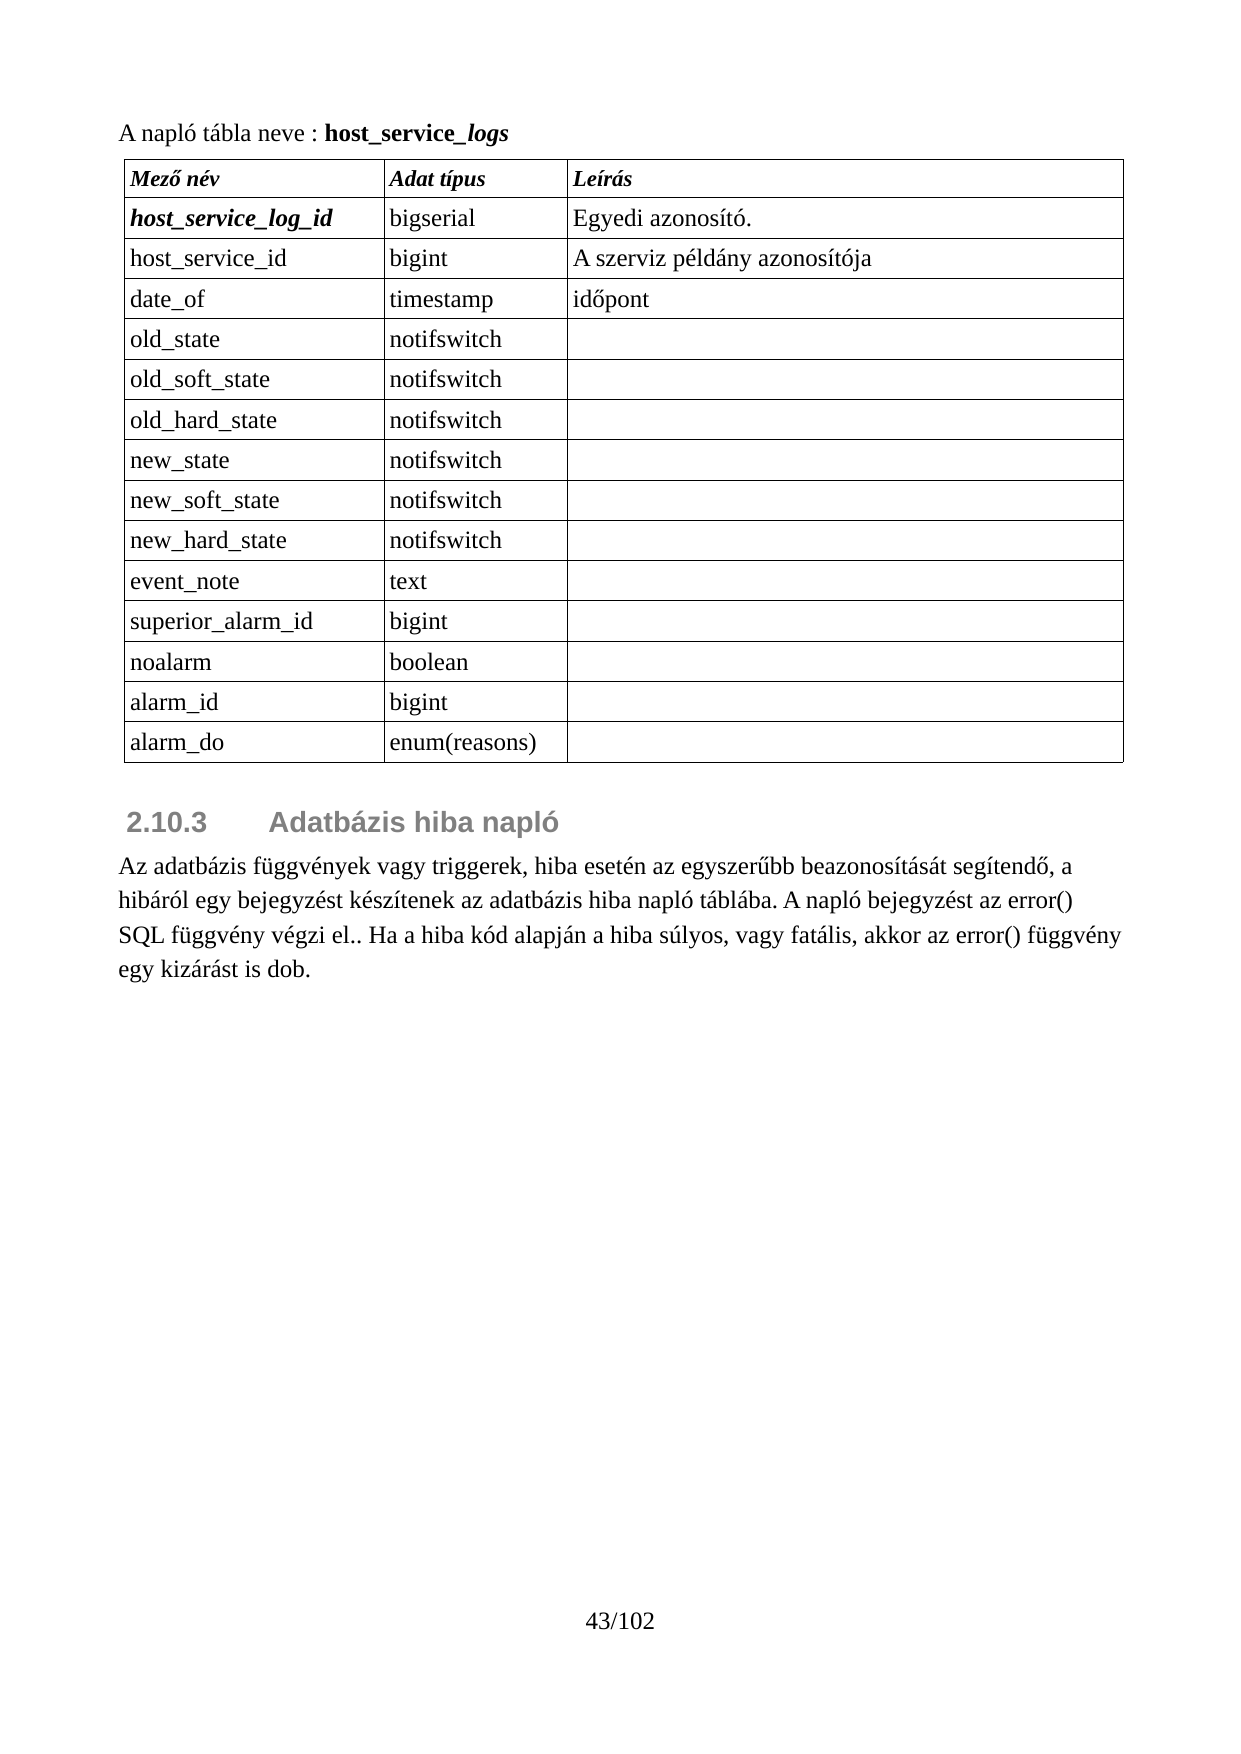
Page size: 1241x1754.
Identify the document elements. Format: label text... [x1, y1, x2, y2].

table_cell old_state [125, 319, 384, 358]
table_cell [568, 360, 1123, 399]
table_cell időpont [568, 279, 1123, 318]
table_cell old_soft_state [125, 360, 384, 399]
table_cell superior_alarm_id [125, 601, 384, 641]
text Az adatbázis függvények vagy triggerek, hiba esetén az egyszerűbb beazonosítását segítendő, a hibáról egy bejegyzést készítenek az adatbázis hiba napló táblába. A napló bejegyzést az error() SQL függvény végzi el.. Ha a hiba kód alapján a hiba súlyos, vagy fatális, akkor az error() függvény egy kizárást is dob. [118, 851, 1122, 983]
table_cell noalarm [125, 642, 384, 681]
table_cell new_hard_state [125, 521, 384, 560]
table_cell notifswitch [385, 400, 567, 439]
table_cell notifswitch [385, 440, 567, 479]
table_cell old_hard_state [125, 400, 384, 439]
table_cell notifswitch [385, 360, 567, 399]
table_cell timestamp [385, 279, 567, 318]
table_cell [568, 481, 1123, 520]
table_cell bigint [385, 601, 567, 641]
table_cell notifswitch [385, 521, 567, 560]
table_cell date_of [125, 279, 384, 318]
table_cell event_note [125, 561, 384, 600]
table_cell A szerviz példány azonosítója [568, 239, 1123, 278]
table_cell alarm_id [125, 682, 384, 721]
table_cell [568, 722, 1123, 762]
table_cell new_state [125, 440, 384, 479]
table_cell bigint [385, 239, 567, 278]
text A napló tábla neve : host_service_logs [118, 118, 1122, 147]
table_cell [568, 601, 1123, 641]
subtitle Adatbázis hiba napló [118, 805, 1122, 839]
table_cell [568, 642, 1123, 681]
table_cell [568, 521, 1123, 560]
table_cell notifswitch [385, 319, 567, 358]
table_cell enum(reasons) [385, 722, 567, 762]
table_cell [568, 319, 1123, 358]
table_cell notifswitch [385, 481, 567, 520]
table_cell bigserial [385, 198, 567, 238]
table_cell [568, 561, 1123, 600]
table_cell text [385, 561, 567, 600]
table_header Leírás [568, 160, 1123, 197]
table_cell [568, 682, 1123, 721]
table_cell new_soft_state [125, 481, 384, 520]
table_header Adat típus [385, 160, 567, 197]
table_cell boolean [385, 642, 567, 681]
table_cell Egyedi azonosító. [568, 198, 1123, 238]
table_cell alarm_do [125, 722, 384, 762]
table_header Mező név [125, 160, 384, 197]
table_cell host_service_log_id [125, 198, 384, 238]
table_cell [568, 400, 1123, 439]
table_cell host_service_id [125, 239, 384, 278]
table_cell bigint [385, 682, 567, 721]
table_cell [568, 440, 1123, 479]
